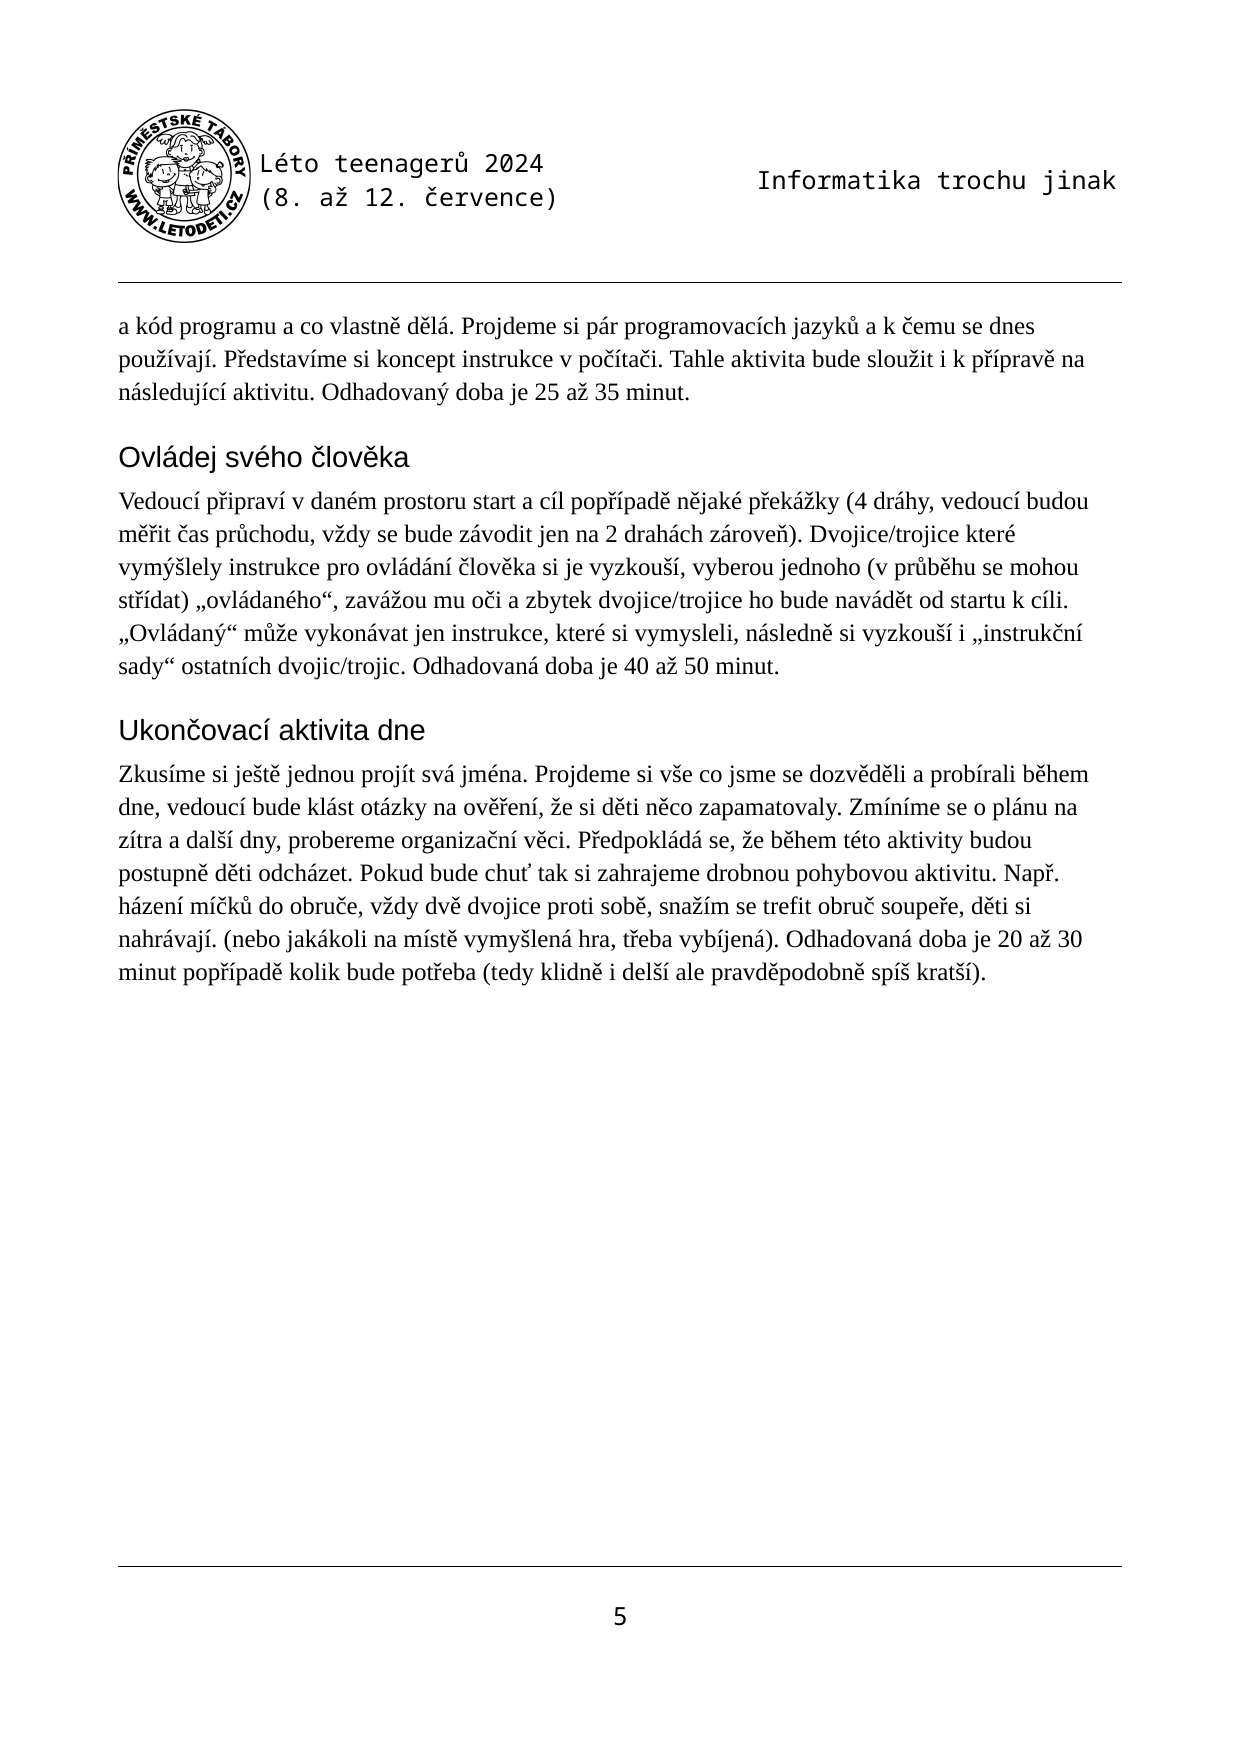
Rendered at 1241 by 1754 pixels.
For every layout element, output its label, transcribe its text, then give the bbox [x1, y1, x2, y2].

subtitle Ovládej svého člověka [118, 440, 1122, 473]
text a kód programu a co vlastně dělá. Projdeme si pár programovacích jazyků a k čemu se dnes používají. Představíme si koncept instrukce v počítači. Tahle aktivita bude sloužit i k přípravě na následující aktivitu. Odhadovaný doba je 25 až 35 minut. [118, 311, 1122, 406]
subtitle Ukončovací aktivita dne [118, 713, 1122, 747]
text Zkusíme si ještě jednou projít svá jména. Projdeme si vše co jsme se dozvěděli a probírali během dne, vedoucí bude klást otázky na ověření, že si děti něco zapamatovaly. Zmíníme se o plánu na zítra a další dny, probereme organizační věci. Předpokládá se, že během této aktivity budou postupně děti odcházet. Pokud bude chuť tak si zahrajeme drobnou pohybovou aktivitu. Např. házení míčků do obruče, vždy dvě dvojice proti sobě, snažím se trefit obruč soupeře, děti si nahrávají. (nebo jakákoli na místě vymyšlená hra, třeba vybíjená). Odhadovaná doba je 20 až 30 minut popřípadě kolik bude potřeba (tedy klidně i delší ale pravděpodobně spíš kratší). [118, 759, 1122, 986]
text Vedoucí připraví v daném prostoru start a cíl popřípadě nějaké překážky (4 dráhy, vedoucí budou měřit čas průchodu, vždy se bude závodit jen na 2 drahách zároveň). Dvojice/trojice které vymýšlely instrukce pro ovládání člověka si je vyzkouší, vyberou jednoho (v průběhu se mohou střídat) „ovládaného“, zavážou mu oči a zbytek dvojice/trojice ho bude navádět od startu k cíli. „Ovládaný“ může vykonávat jen instrukce, které si vymysleli, následně si vyzkouší i „instrukční sady“ ostatních dvojic/trojic. Odhadovaná doba je 40 až 50 minut. [118, 486, 1122, 679]
picture [117, 107, 251, 243]
